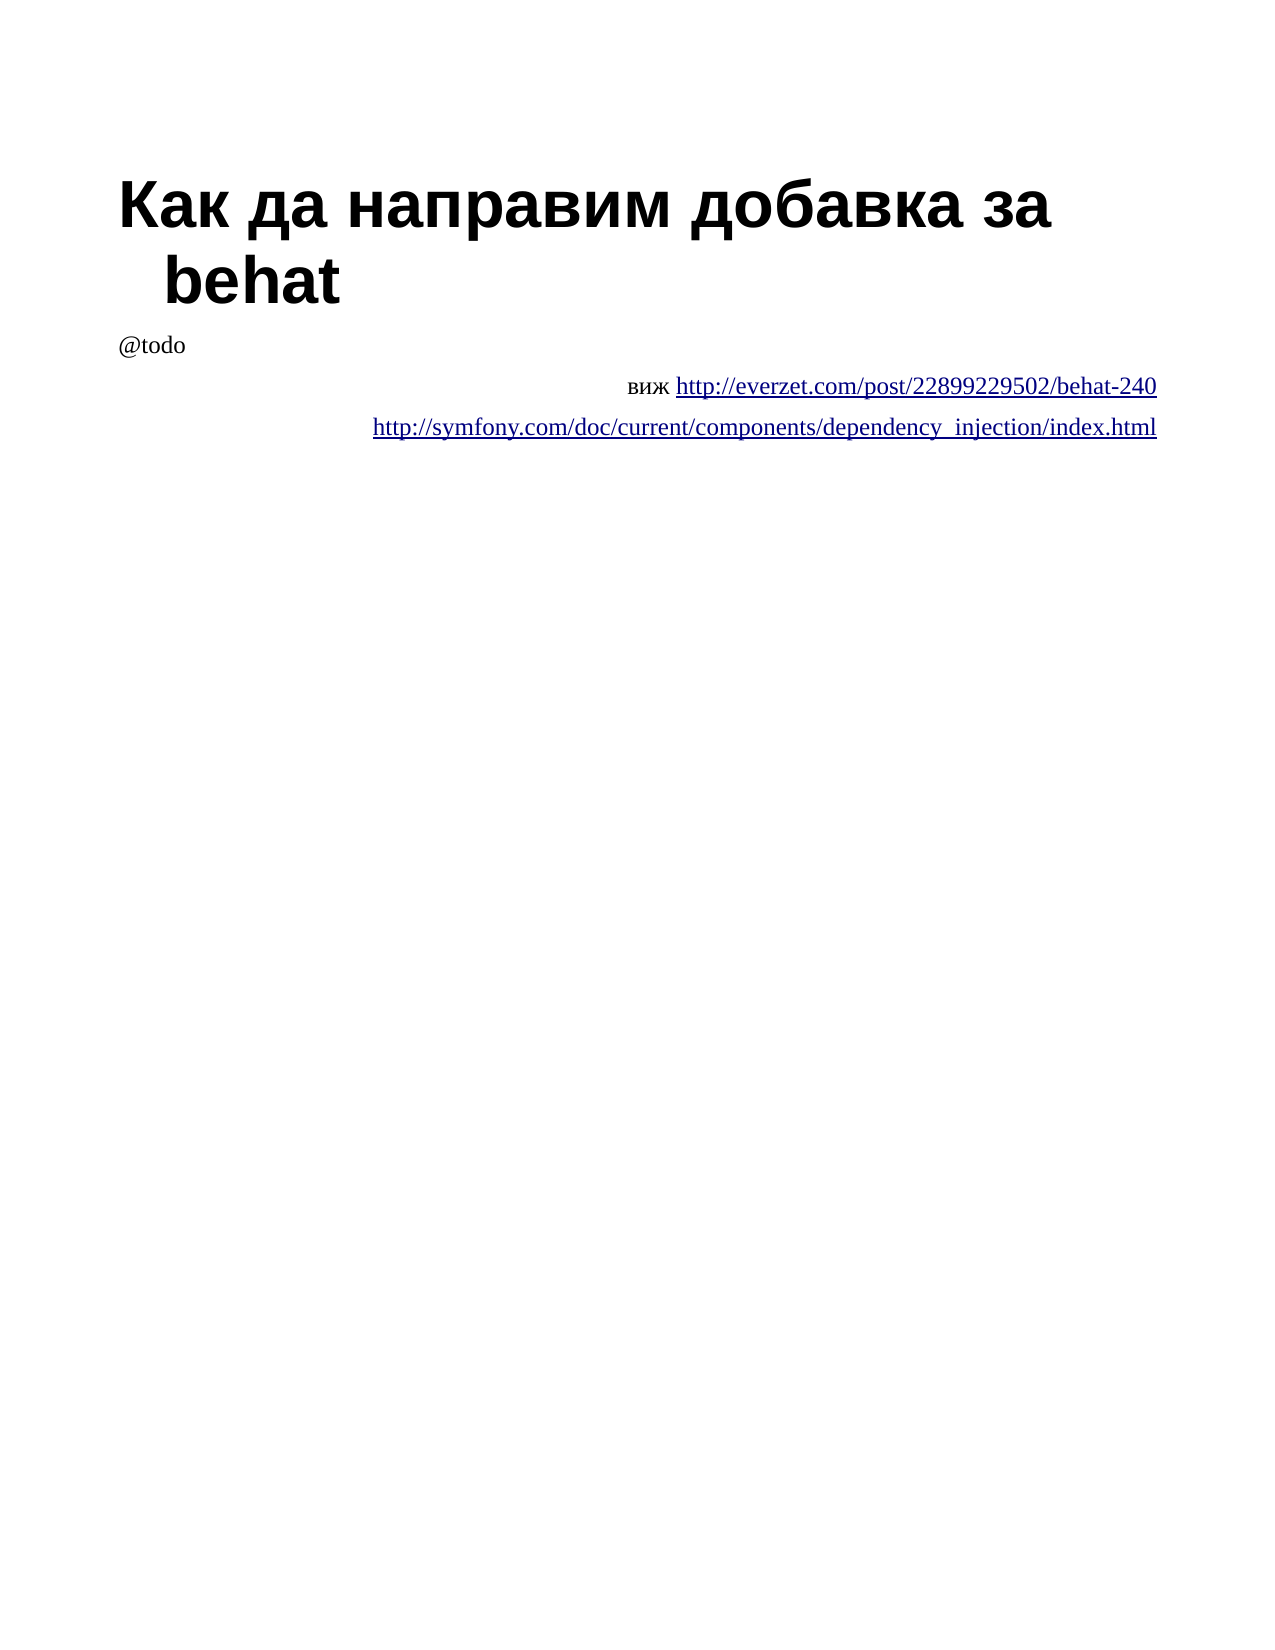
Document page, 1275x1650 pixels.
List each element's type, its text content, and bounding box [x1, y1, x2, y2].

text http://symfony.com/doc/current/components/dependency_injection/index.html [118, 412, 1157, 441]
text виж http://everzet.com/post/22899229502/behat-240 [118, 371, 1157, 400]
text @todo [118, 330, 1157, 359]
subtitle Как да направим добавка за behat [118, 164, 1157, 318]
